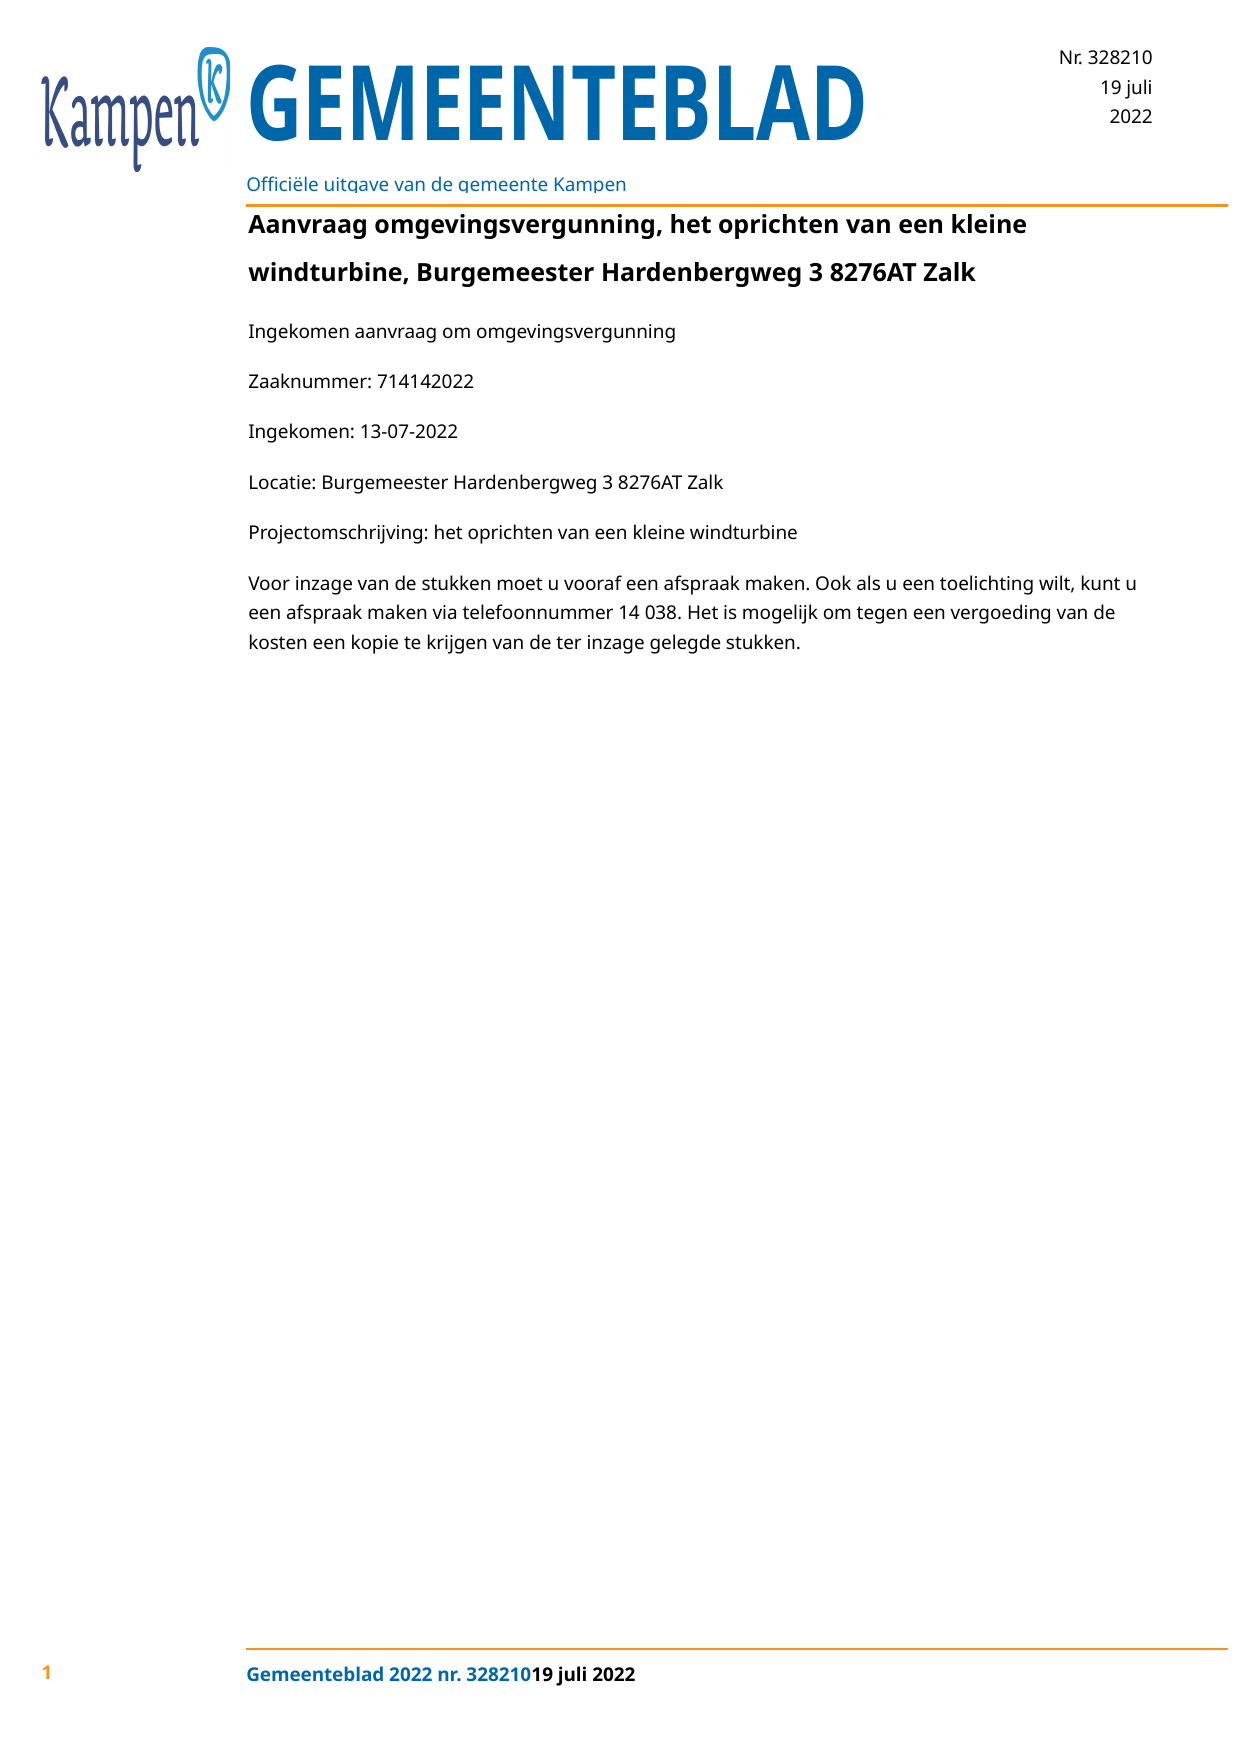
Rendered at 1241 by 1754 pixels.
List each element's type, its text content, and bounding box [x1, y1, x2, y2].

text Ingekomen aanvraag om omgevingsvergunning [248, 318, 1152, 344]
picture [41, 47, 231, 172]
text Ingekomen: 13-07-2022 [248, 419, 1152, 444]
text Zaaknummer: 714142022 [248, 368, 1152, 394]
text Aanvraag omgevingsvergunning, het oprichten van een kleine windturbine, Burgemeester Hardenbergweg 3 8276AT Zalk [248, 207, 1152, 288]
text Projectomschrijving: het oprichten van een kleine windturbine [248, 519, 1152, 545]
text Locatie: Burgemeester Hardenbergweg 3 8276AT Zalk [248, 469, 1152, 495]
text Voor inzage van de stukken moet u vooraf een afspraak maken. Ook als u een toelichting wilt, kunt u een afspraak maken via telefoonnummer 14 038. Het is mogelijk om tegen een vergoeding van de kosten een kopie te krijgen van de ter inzage gelegde stukken. [248, 570, 1152, 655]
